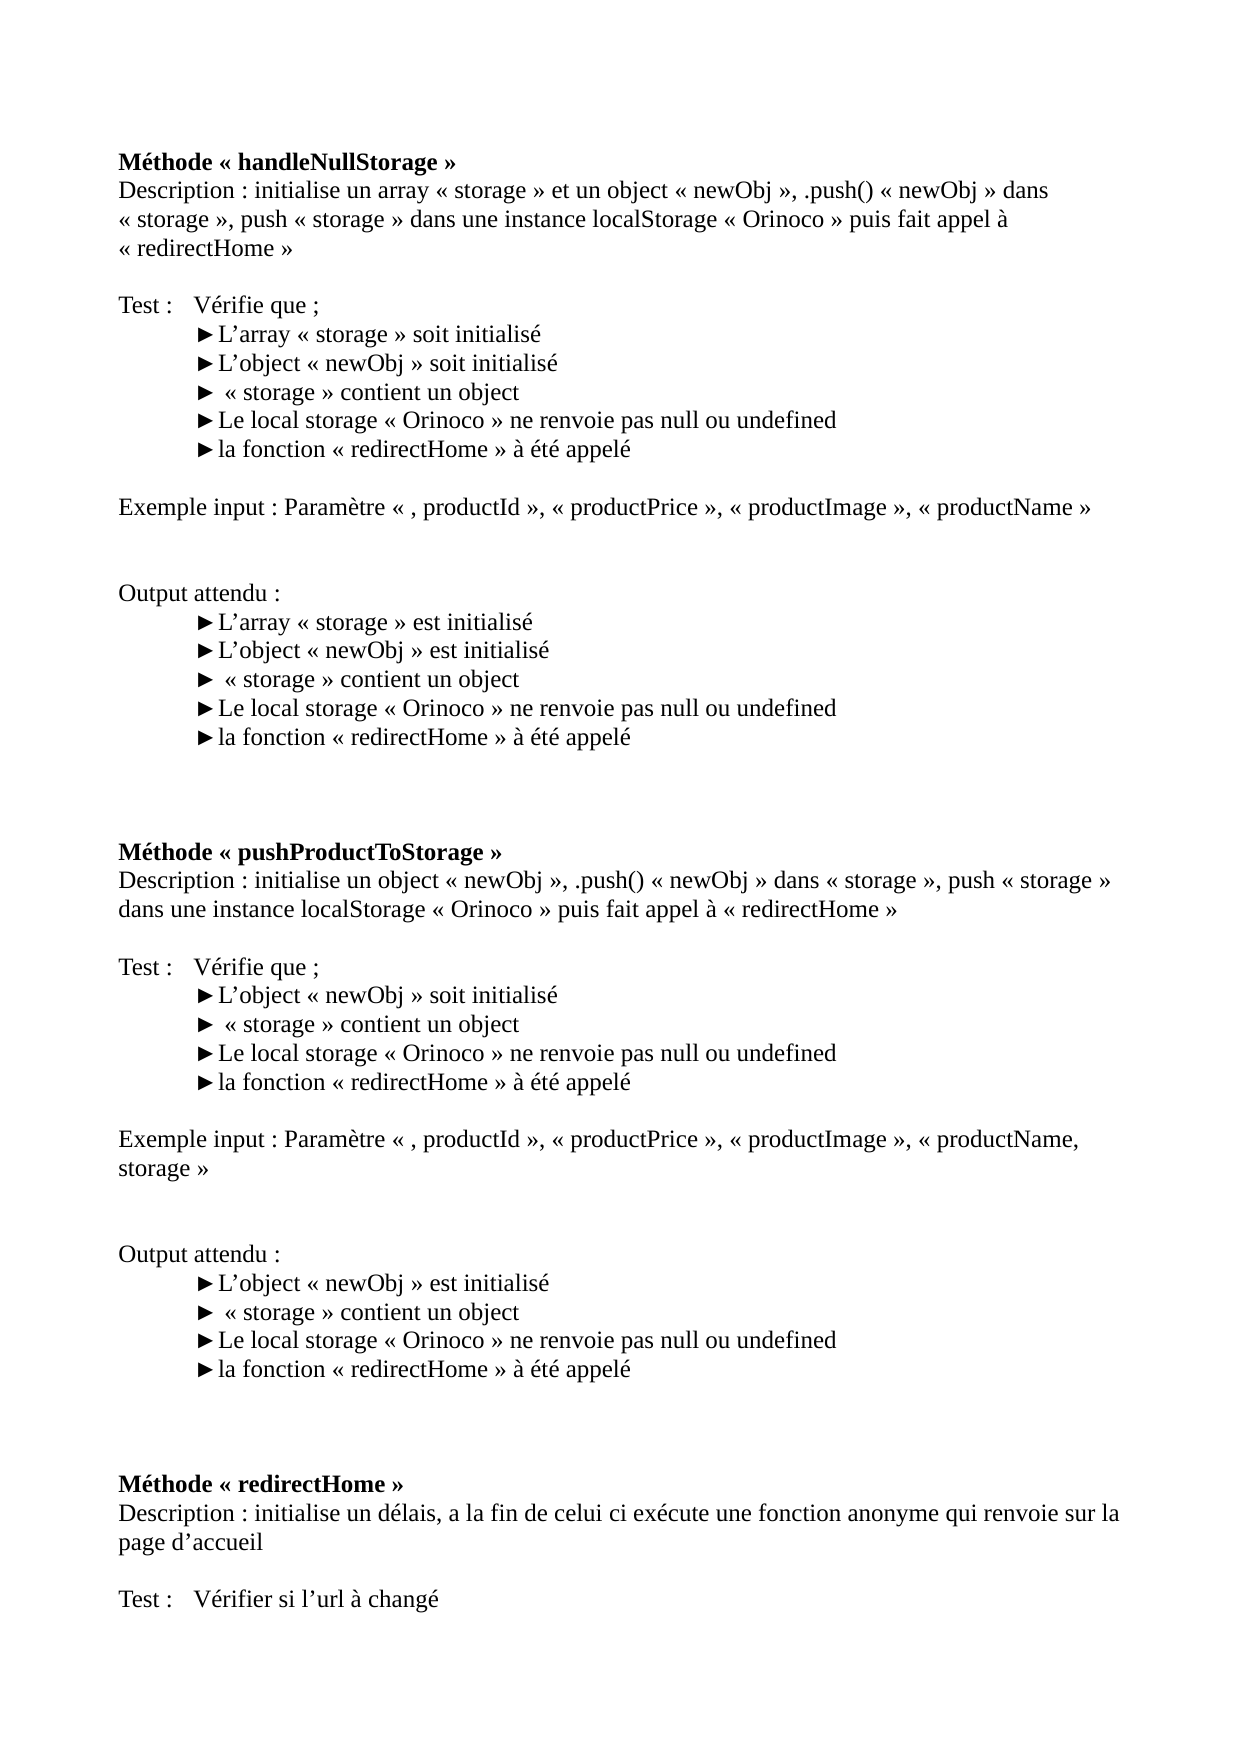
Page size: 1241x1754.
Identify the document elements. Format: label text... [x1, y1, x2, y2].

text ►L’object « newObj » soit initialisé [118, 348, 1122, 377]
text Description : initialise un array « storage » et un object « newObj », .push() « newObj » dans « storage », push « storage » dans une instance localStorage « Orinoco » puis fait appel à « redirectHome » Test : Vérifie que ; [118, 176, 1122, 319]
text Méthode « redirectHome » [118, 1469, 1122, 1498]
text ► « storage » contient un object [118, 1297, 1122, 1326]
text ►la fonction « redirectHome » à été appelé [118, 1354, 1122, 1383]
text Méthode « pushProductToStorage » [118, 837, 1122, 866]
text Méthode « handleNullStorage » [118, 147, 1122, 176]
text ►Le local storage « Orinoco » ne renvoie pas null ou undefined [118, 1326, 1122, 1354]
text ► « storage » contient un object [118, 377, 1122, 406]
text ►la fonction « redirectHome » à été appelé [118, 722, 1122, 751]
text Description : initialise un object « newObj », .push() « newObj » dans « storage », push « storage » dans une instance localStorage « Orinoco » puis fait appel à « redirectHome » Test : Vérifie que ; [118, 866, 1122, 981]
text Output attendu : [118, 578, 1122, 607]
text ►L’object « newObj » soit initialisé [118, 981, 1122, 1009]
text ►Le local storage « Orinoco » ne renvoie pas null ou undefined [118, 693, 1122, 722]
text ►L’array « storage » soit initialisé [118, 319, 1122, 348]
text ►L’object « newObj » est initialisé [118, 1268, 1122, 1297]
text Output attendu : [118, 1239, 1122, 1268]
text ► « storage » contient un object [118, 664, 1122, 693]
text ►L’object « newObj » est initialisé [118, 636, 1122, 664]
text ►L’array « storage » est initialisé [118, 607, 1122, 636]
text ►Le local storage « Orinoco » ne renvoie pas null ou undefined ►la fonction « redirectHome » à été appelé Exemple input : Paramètre « , productId », « productPrice », « productImage », « productName, storage » [118, 1038, 1122, 1182]
text ► « storage » contient un object [118, 1009, 1122, 1038]
text ►Le local storage « Orinoco » ne renvoie pas null ou undefined ►la fonction « redirectHome » à été appelé Exemple input : Paramètre « , productId », « productPrice », « productImage », « productName » [118, 406, 1122, 521]
text Description : initialise un délais, a la fin de celui ci exécute une fonction anonyme qui renvoie sur la page d’accueil Test : Vérifier si l’url à changé [118, 1498, 1122, 1613]
